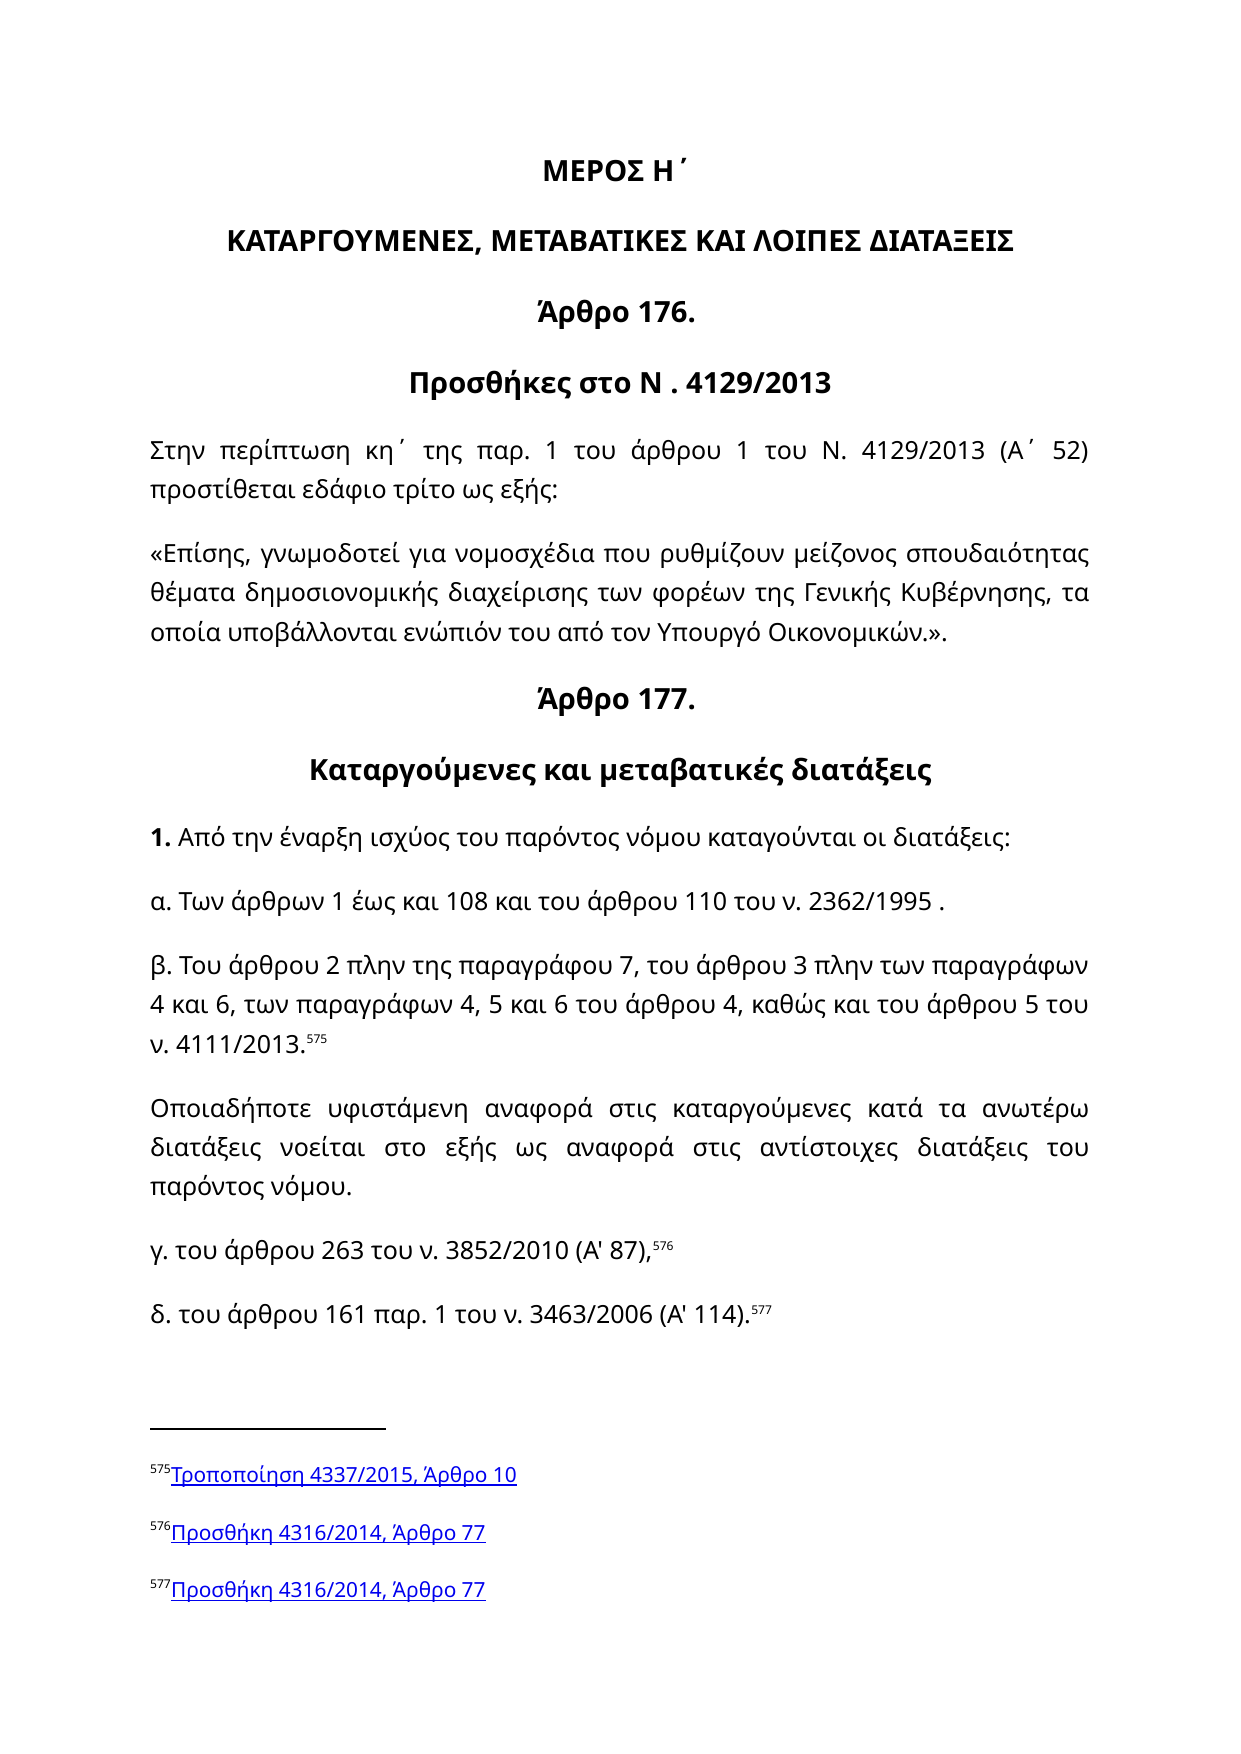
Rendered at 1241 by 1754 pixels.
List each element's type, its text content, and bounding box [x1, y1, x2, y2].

subtitle Καταργούμενες και μεταβατικές διατάξεις [150, 749, 1090, 789]
text Στην περίπτωση κη΄ της παρ. 1 του άρθρου 1 του Ν. 4129/2013 (Α΄ 52) προστίθεται εδάφιο τρίτο ως εξής: [150, 432, 1090, 506]
text γ. του άρθρου 263 του ν. 3852/2010 (Α' 87), [150, 1233, 1090, 1267]
text β. Του άρθρου 2 πλην της παραγράφου 7, του άρθρου 3 πλην των παραγράφων 4 και 6, των παραγράφων 4, 5 και 6 του άρθρου 4, καθώς και του άρθρου 5 του ν. 4111/2013. [150, 948, 1090, 1060]
text δ. του άρθρου 161 παρ. 1 του ν. 3463/2006 (Α' 114). [150, 1297, 1090, 1331]
text 1. Από την έναρξη ισχύος του παρόντος νόμου καταγούνται οι διατάξεις: [150, 819, 1090, 854]
subtitle Άρθρο 177. [150, 678, 1090, 718]
text α. Των άρθρων 1 έως και 108 και του άρθρου 110 του ν. 2362/1995 . [150, 884, 1090, 918]
subtitle ΜΕΡΟΣ Η΄ [150, 150, 1090, 190]
subtitle ΚΑΤΑΡΓΟΥΜΕΝΕΣ, ΜΕΤΑΒΑΤΙΚΕΣ ΚΑΙ ΛΟΙΠΕΣ ΔΙΑΤΑΞΕΙΣ [150, 221, 1090, 260]
text Τροποποίηση 4337/2015, Άρθρο 10 [150, 1460, 1090, 1489]
text Προσθήκη 4316/2014, Άρθρο 77 [150, 1518, 1090, 1546]
text Προσθήκη 4316/2014, Άρθρο 77 [150, 1576, 1090, 1604]
subtitle Προσθήκες στο Ν . 4129/2013 [150, 362, 1090, 402]
subtitle Άρθρο 176. [150, 291, 1090, 331]
text «Επίσης, γνωμοδοτεί για νομοσχέδια που ρυθμίζουν μείζονος σπουδαιότητας θέματα δημοσιονομικής διαχείρισης των φορέων της Γενικής Κυβέρνησης, τα οποία υποβάλλονται ενώπιόν του από τον Υπουργό Οικονομικών.». [150, 536, 1090, 648]
text Οποιαδήποτε υφιστάμενη αναφορά στις καταργούμενες κατά τα ανωτέρω διατάξεις νοείται στο εξής ως αναφορά στις αντίστοιχες διατάξεις του παρόντος νόμου. [150, 1090, 1090, 1203]
